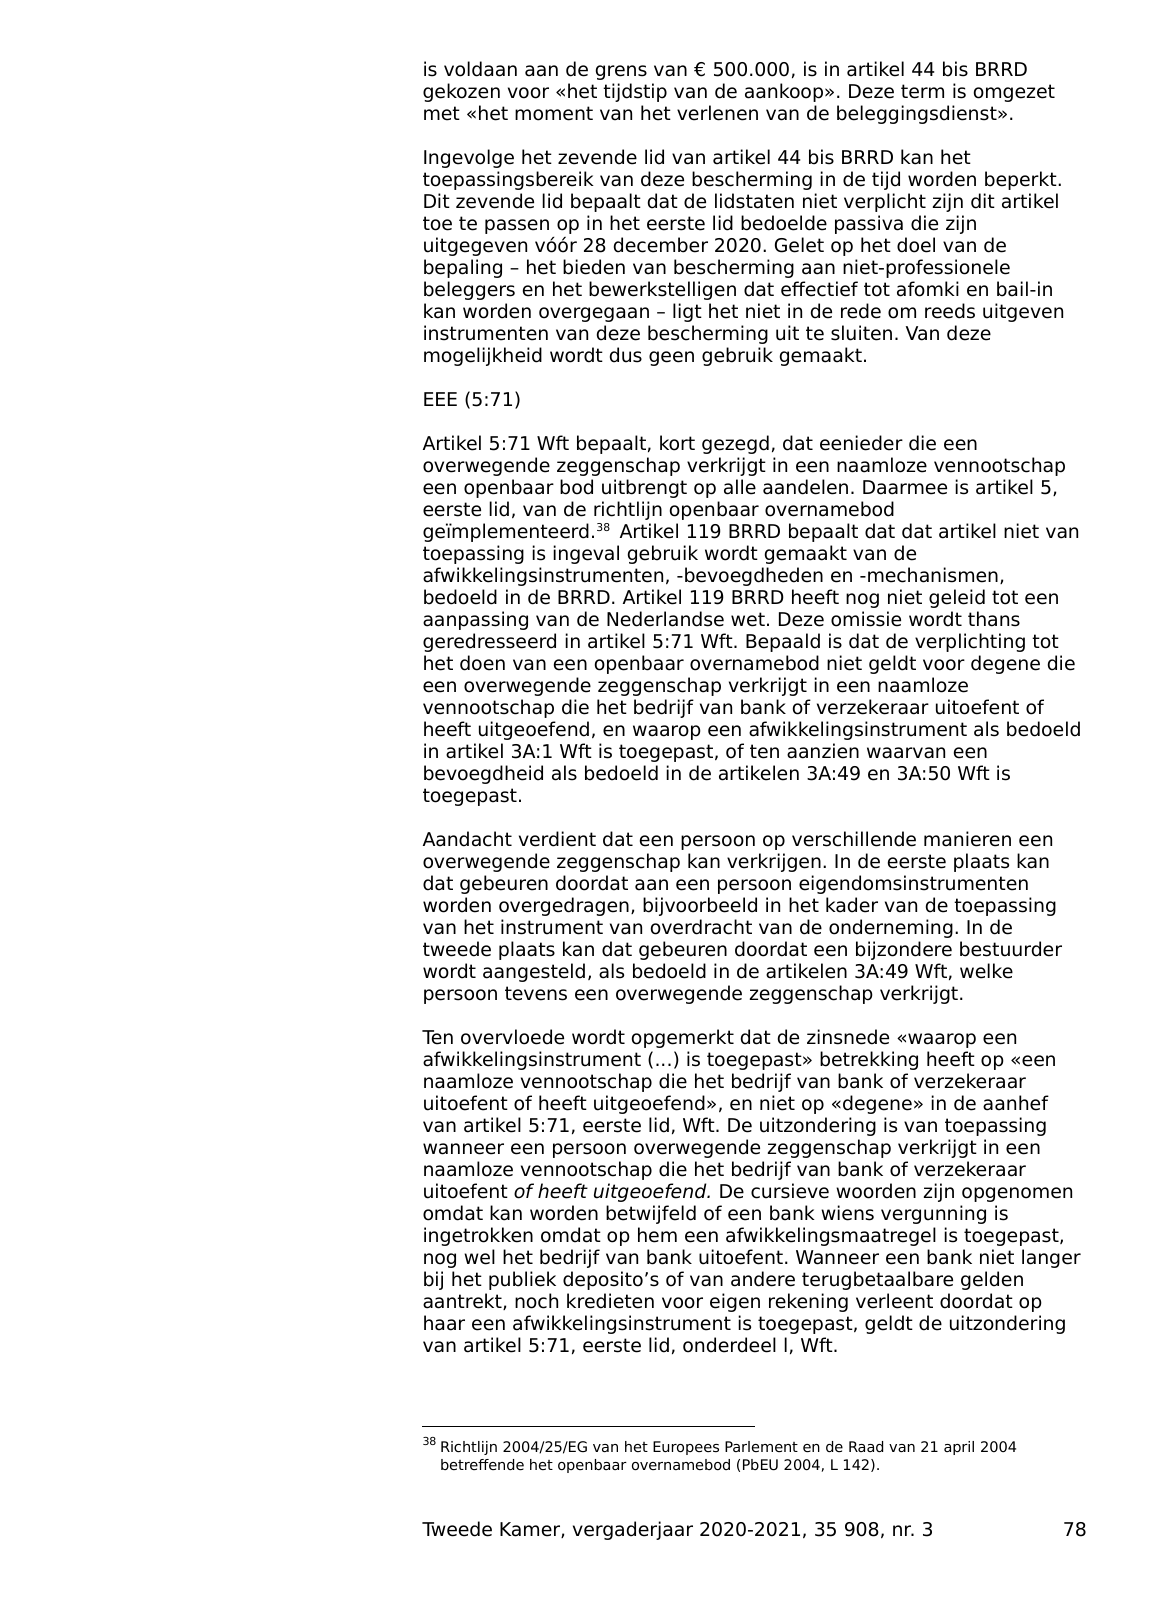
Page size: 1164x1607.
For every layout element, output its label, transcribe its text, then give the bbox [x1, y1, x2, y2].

text Ingevolge het zevende lid van artikel 44 bis BRRD kan het toepassingsbereik van deze bescherming in de tijd worden beperkt. Dit zevende lid bepaalt dat de lidstaten niet verplicht zijn dit artikel toe te passen op in het eerste lid bedoelde passiva die zijn uitgegeven vóór 28 december 2020. Gelet op het doel van de bepaling – het bieden van bescherming aan niet-professionele beleggers en het bewerkstelligen dat effectief tot afomki en bail-in kan worden overgegaan – ligt het niet in de rede om reeds uitgeven instrumenten van deze bescherming uit te sluiten. Van deze mogelijkheid wordt dus geen gebruik gemaakt. [422, 147, 1087, 367]
subtitle EEE (5:71) [422, 389, 1087, 411]
text Ten overvloede wordt opgemerkt dat de zinsnede «waarop een afwikkelingsinstrument (...) is toegepast» betrekking heeft op «een naamloze vennootschap die het bedrijf van bank of verzekeraar uitoefent of heeft uitgeoefend», en niet op «degene» in de aanhef van artikel 5:71, eerste lid, Wft. De uitzondering is van toepassing wanneer een persoon overwegende zeggenschap verkrijgt in een naamloze vennootschap die het bedrijf van bank of verzekeraar uitoefent of heeft uitgeoefend. De cursieve woorden zijn opgenomen omdat kan worden betwijfeld of een bank wiens vergunning is ingetrokken omdat op hem een afwikkelingsmaatregel is toegepast, nog wel het bedrijf van bank uitoefent. Wanneer een bank niet langer bij het publiek deposito’s of van andere terugbetaalbare gelden aantrekt, noch kredieten voor eigen rekening verleent doordat op haar een afwikkelingsinstrument is toegepast, geldt de uitzondering van artikel 5:71, eerste lid, onderdeel l, Wft. [422, 1027, 1087, 1357]
text Artikel 5:71 Wft bepaalt, kort gezegd, dat eenieder die een overwegende zeggenschap verkrijgt in een naamloze vennootschap een openbaar bod uitbrengt op alle aandelen. Daarmee is artikel 5, eerste lid, van de richtlijn openbaar overnamebod geïmplementeerd. Artikel 119 BRRD bepaalt dat dat artikel niet van toepassing is ingeval gebruik wordt gemaakt van de afwikkelingsinstrumenten, -bevoegdheden en -mechanismen, bedoeld in de BRRD. Artikel 119 BRRD heeft nog niet geleid tot een aanpassing van de Nederlandse wet. Deze omissie wordt thans geredresseerd in artikel 5:71 Wft. Bepaald is dat de verplichting tot het doen van een openbaar overnamebod niet geldt voor degene die een overwegende zeggenschap verkrijgt in een naamloze vennootschap die het bedrijf van bank of verzekeraar uitoefent of heeft uitgeoefend, en waarop een afwikkelingsinstrument als bedoeld in artikel 3A:1 Wft is toegepast, of ten aanzien waarvan een bevoegdheid als bedoeld in de artikelen 3A:49 en 3A:50 Wft is toegepast. [422, 433, 1087, 807]
text is voldaan aan de grens van € 500.000, is in artikel 44 bis BRRD gekozen voor «het tijdstip van de aankoop». Deze term is omgezet met «het moment van het verlenen van de beleggingsdienst». [422, 59, 1087, 125]
text Richtlijn 2004/25/EG van het Europees Parlement en de Raad van 21 april 2004 betreffende het openbaar overnamebod (PbEU 2004, L 142). [422, 1435, 1087, 1474]
text Aandacht verdient dat een persoon op verschillende manieren een overwegende zeggenschap kan verkrijgen. In de eerste plaats kan dat gebeuren doordat aan een persoon eigendomsinstrumenten worden overgedragen, bijvoorbeeld in het kader van de toepassing van het instrument van overdracht van de onderneming. In de tweede plaats kan dat gebeuren doordat een bijzondere bestuurder wordt aangesteld, als bedoeld in de artikelen 3A:49 Wft, welke persoon tevens een overwegende zeggenschap verkrijgt. [422, 829, 1087, 1005]
